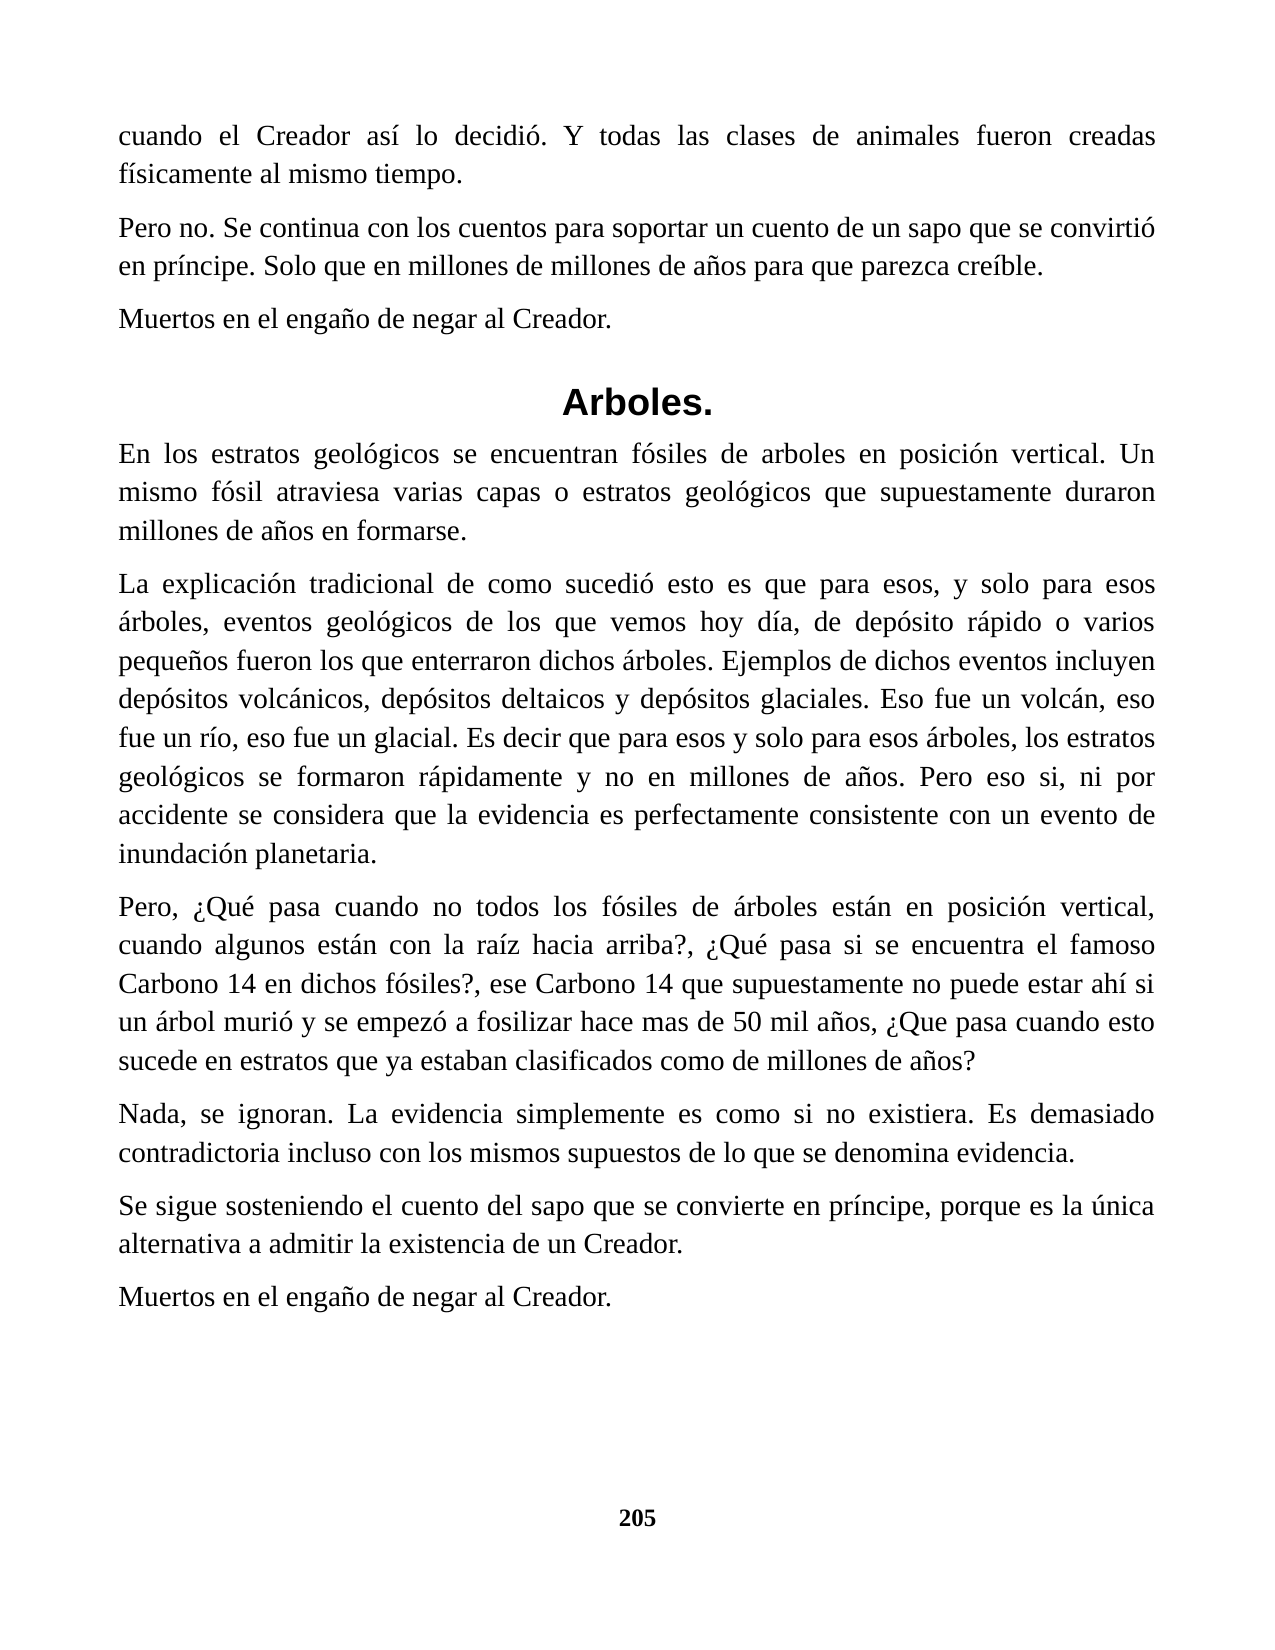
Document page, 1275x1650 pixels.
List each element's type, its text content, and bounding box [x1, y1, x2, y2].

subtitle Arboles. [118, 379, 1157, 423]
text Nada, se ignoran. La evidencia simplemente es como si no existiera. Es demasiado contradictoria incluso con los mismos supuestos de lo que se denomina evidencia. [118, 1096, 1157, 1168]
text Muertos en el engaño de negar al Creador. [118, 301, 1157, 335]
text Se sigue sosteniendo el cuento del sapo que se convierte en príncipe, porque es la única alternativa a admitir la existencia de un Creador. [118, 1188, 1157, 1260]
text cuando el Creador así lo decidió. Y todas las clases de animales fueron creadas físicamente al mismo tiempo. [118, 118, 1157, 190]
text Pero no. Se continua con los cuentos para soportar un cuento de un sapo que se convirtió en príncipe. Solo que en millones de millones de años para que parezca creíble. [118, 210, 1157, 282]
text En los estratos geológicos se encuentran fósiles de arboles en posición vertical. Un mismo fósil atraviesa varias capas o estratos geológicos que supuestamente duraron millones de años en formarse. [118, 436, 1157, 546]
text Pero, ¿Qué pasa cuando no todos los fósiles de árboles están en posición vertical, cuando algunos están con la raíz hacia arriba?, ¿Qué pasa si se encuentra el famoso Carbono 14 en dichos fósiles?, ese Carbono 14 que supuestamente no puede estar ahí si un árbol murió y se empezó a fosilizar hace mas de 50 mil años, ¿Que pasa cuando esto sucede en estratos que ya estaban clasificados como de millones de años? [118, 889, 1157, 1077]
text La explicación tradicional de como sucedió esto es que para esos, y solo para esos árboles, eventos geológicos de los que vemos hoy día, de depósito rápido o varios pequeños fueron los que enterraron dichos árboles. Ejemplos de dichos eventos incluyen depósitos volcánicos, depósitos deltaicos y depósitos glaciales. Eso fue un volcán, eso fue un río, eso fue un glacial. Es decir que para esos y solo para esos árboles, los estratos geológicos se formaron rápidamente y no en millones de años. Pero eso si, ni por accidente se considera que la evidencia es perfectamente consistente con un evento de inundación planetaria. [118, 566, 1157, 869]
text Muertos en el engaño de negar al Creador. [118, 1279, 1157, 1313]
